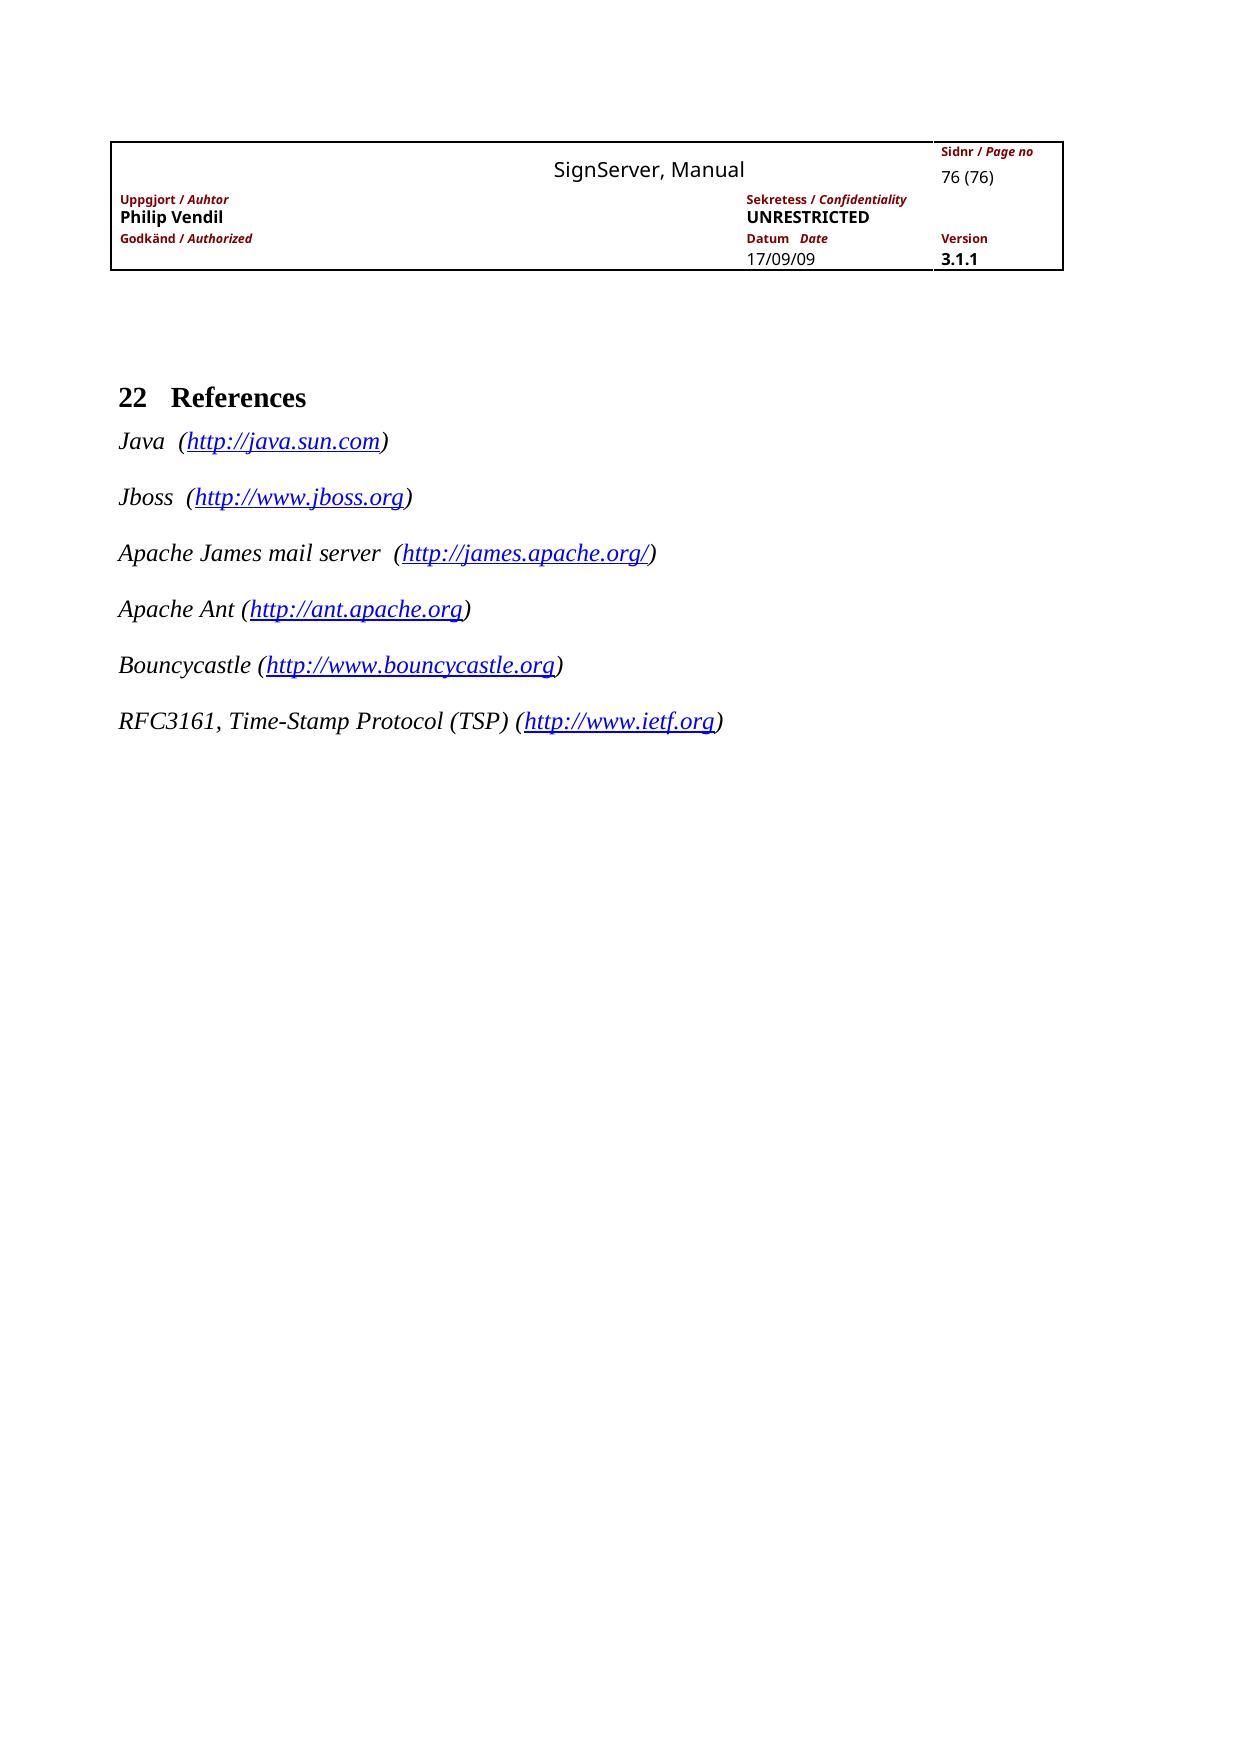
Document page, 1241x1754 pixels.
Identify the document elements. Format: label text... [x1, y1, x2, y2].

subtitle References [118, 382, 1122, 414]
text Apache James mail server (http://james.apache.org/) [118, 539, 1122, 567]
text Apache Ant (http://ant.apache.org) [118, 595, 1122, 623]
text Java (http://java.sun.com) [118, 427, 1122, 455]
text RFC3161, Time-Stamp Protocol (TSP) (http://www.ietf.org) [118, 707, 1122, 735]
text Jboss (http://www.jboss.org) [118, 483, 1122, 511]
text Bouncycastle (http://www.bouncycastle.org) [118, 651, 1122, 679]
